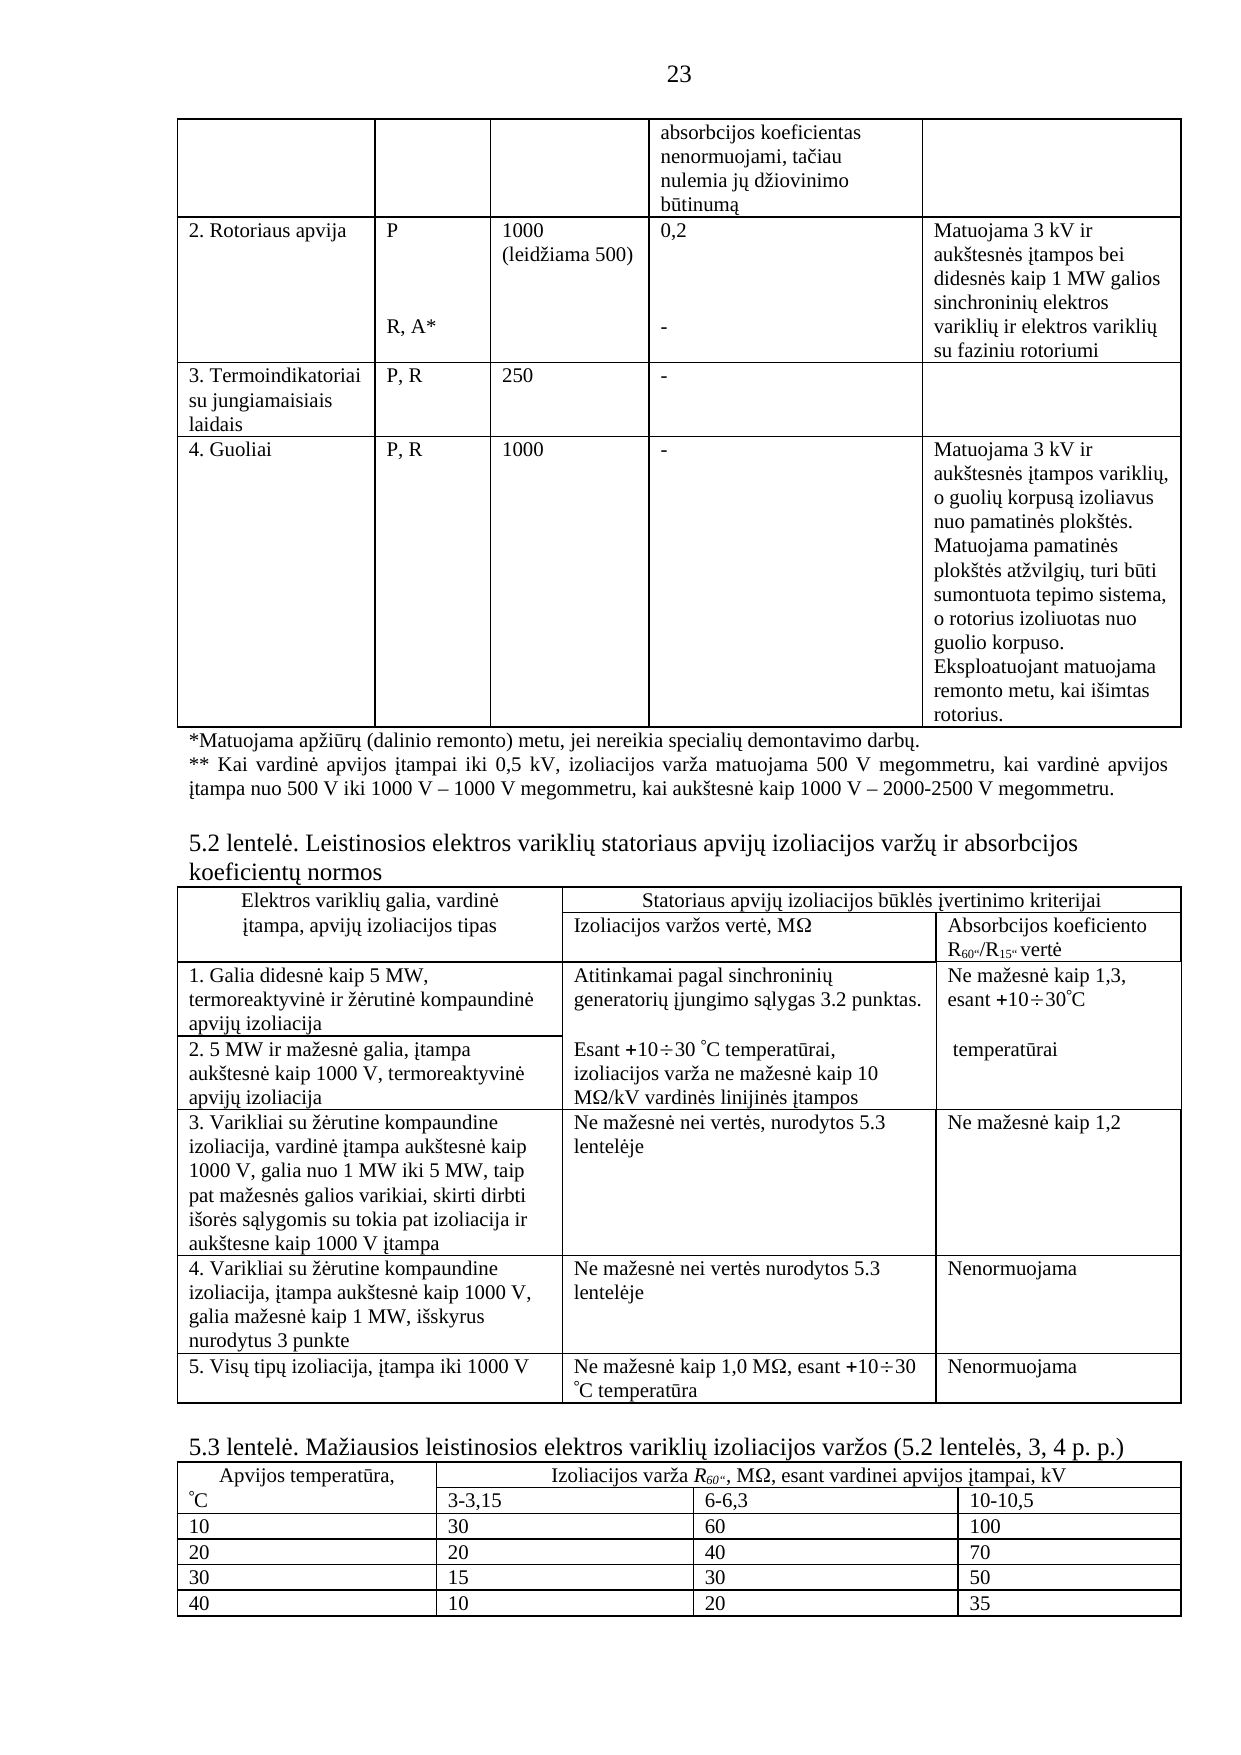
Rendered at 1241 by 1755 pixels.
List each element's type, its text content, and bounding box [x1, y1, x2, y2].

table_cell 40 [694, 1540, 957, 1564]
table_cell Ne mažesnė kaip 1,2 [937, 1110, 1180, 1255]
table_cell Izoliacijos varžos vertė, M [563, 913, 935, 961]
table_cell C [178, 1487, 436, 1512]
table_cell 250 [491, 363, 648, 436]
table_cell 4. Varikliai su žėrutine kompaundine izoliacija, įtampa aukštesnė kaip 1000 V, galia mažesnė kaip 1 MW, išskyrus nurodytus 3 punkte [178, 1256, 562, 1352]
table_header 5.2 lentelė. Leistinosios elektros variklių statoriaus apvijų izoliacijos varžų ir absorbcijos koeficientų normos [177, 829, 1181, 886]
table_cell Ne mažesnė nei vertės, nurodytos 5.3 lentelėje [563, 1110, 935, 1255]
table_cell 40 [178, 1591, 436, 1615]
table_cell 10 [178, 1514, 436, 1538]
table_cell Nenormuojama [937, 1256, 1180, 1352]
table_cell 3-3,15 [437, 1488, 693, 1512]
table_cell P, R [376, 437, 490, 726]
table_cell temperatūrai [937, 1035, 1181, 1109]
table_cell 2. Rotoriaus apvija [178, 218, 374, 362]
table_cell 50 [959, 1565, 1180, 1589]
table_cell 3. Termoindikatoriai su jungiamaisiais laidais [178, 363, 374, 436]
table_cell *Matuojama apžiūrų (dalinio remonto) metu, jei nereikia specialių demontavimo darbų. ** Kai vardinė apvijos įtampai iki 0,5 kV, izoliacijos varža matuojama 500 V megommetru, kai vardinė apvijos įtampa nuo 500 V iki 1000 V – 1000 V megommetru, kai aukštesnė kaip 1000 V – 2000-2500 V megommetru. [177, 728, 1181, 800]
table_cell Matuojama 3 kV ir aukštesnės įtampos variklių, o guolių korpusą izoliavus nuo pamatinės plokštės. Matuojama pamatinės plokštės atžvilgių, turi būti sumontuota tepimo sistema, o rotorius izoliuotas nuo guolio korpuso. Eksploatuojant matuojama remonto metu, kai išimtas rotorius. [923, 437, 1180, 726]
table_cell 6-6,3 [694, 1488, 957, 1512]
table_cell Nenormuojama [937, 1354, 1180, 1402]
table_cell 4. Guoliai [178, 437, 374, 726]
table_cell 3. Varikliai su žėrutine kompaundine izoliacija, vardinė įtampa aukštesnė kaip 1000 V, galia nuo 1 MW iki 5 MW, taip pat mažesnės galios varikiai, skirti dirbti išorės sąlygomis su tokia pat izoliacija ir aukštesne kaip 1000 V įtampa [178, 1110, 562, 1255]
table_cell 1000 [491, 437, 648, 726]
table_cell Ne mažesnė nei vertės nurodytos 5.3 lentelėje [563, 1256, 935, 1352]
table_cell Matuojama 3 kV ir aukštesnės įtampos bei didesnės kaip 1 MW galios sinchroninių elektros variklių ir elektros variklių su faziniu rotoriumi [923, 218, 1180, 362]
table_cell Ne mažesnė kaip 1,0 M, esant 1030 C temperatūra [563, 1354, 935, 1402]
table_cell - [650, 437, 922, 726]
table_cell 0,2 - [650, 218, 922, 362]
table_cell [491, 120, 648, 216]
table_cell 100 [959, 1514, 1180, 1538]
table_cell 30 [178, 1565, 436, 1589]
table_cell Ne mažesnė kaip 1,3, esant 1030C [937, 962, 1181, 1035]
table_cell 1. Galia didesnė kaip 5 MW, termoreaktyvinė ir žėrutinė kompaundinė apvijų izoliacija [178, 963, 562, 1035]
table_cell [923, 120, 1180, 216]
table_cell 10-10,5 [959, 1488, 1180, 1512]
table_cell Esant 1030 C temperatūrai, izoliacijos varža ne mažesnė kaip 10 M/kV vardinės linijinės įtampos [563, 1035, 936, 1109]
table_cell 10 [437, 1591, 693, 1615]
table_cell - [650, 363, 922, 436]
table_cell įtampa, apvijų izoliacijos tipas [178, 912, 562, 961]
table_cell 5. Visų tipų izoliacija, įtampa iki 1000 V [178, 1354, 562, 1402]
table_cell 60 [694, 1514, 957, 1538]
table_cell 70 [959, 1540, 1180, 1564]
table_cell Atitinkamai pagal sinchroninių generatorių įjungimo sąlygas 3.2 punktas. [563, 963, 936, 1035]
table_cell 30 [437, 1514, 693, 1538]
table_cell P R, A* [376, 218, 490, 362]
table_cell 35 [959, 1591, 1180, 1615]
table_cell Izoliacijos varža R60“, M, esant vardinei apvijos įtampai, kV [437, 1463, 1180, 1487]
table_cell 30 [694, 1565, 957, 1589]
table_cell Absorbcijos koeficiento R60“/R15“ vertė [937, 913, 1180, 961]
table_cell P, R [376, 363, 490, 436]
table_cell 15 [437, 1565, 693, 1589]
table_cell [178, 120, 374, 216]
table_cell Statoriaus apvijų izoliacijos būklės įvertinimo kriterijai [563, 888, 1180, 912]
table_cell 1000 (leidžiama 500) [491, 218, 648, 362]
table_cell Apvijos temperatūra, [178, 1463, 436, 1487]
table_cell absorbcijos koeficientas nenormuojami, tačiau nulemia jų džiovinimo būtinumą [650, 120, 922, 216]
table_cell [376, 120, 490, 216]
table_cell 20 [437, 1540, 693, 1564]
table_header 5.3 lentelė. Mažiausios leistinosios elektros variklių izoliacijos varžos (5.2 lentelės, 3, 4 p. p.) [177, 1433, 1181, 1461]
table_cell 20 [178, 1540, 436, 1564]
table_cell 20 [694, 1591, 957, 1615]
table_cell 2. 5 MW ir mažesnė galia, įtampa aukštesnė kaip 1000 V, termoreaktyvinė apvijų izoliacija [178, 1037, 562, 1109]
table_cell Elektros variklių galia, vardinė [178, 888, 562, 912]
table_cell [923, 363, 1180, 436]
